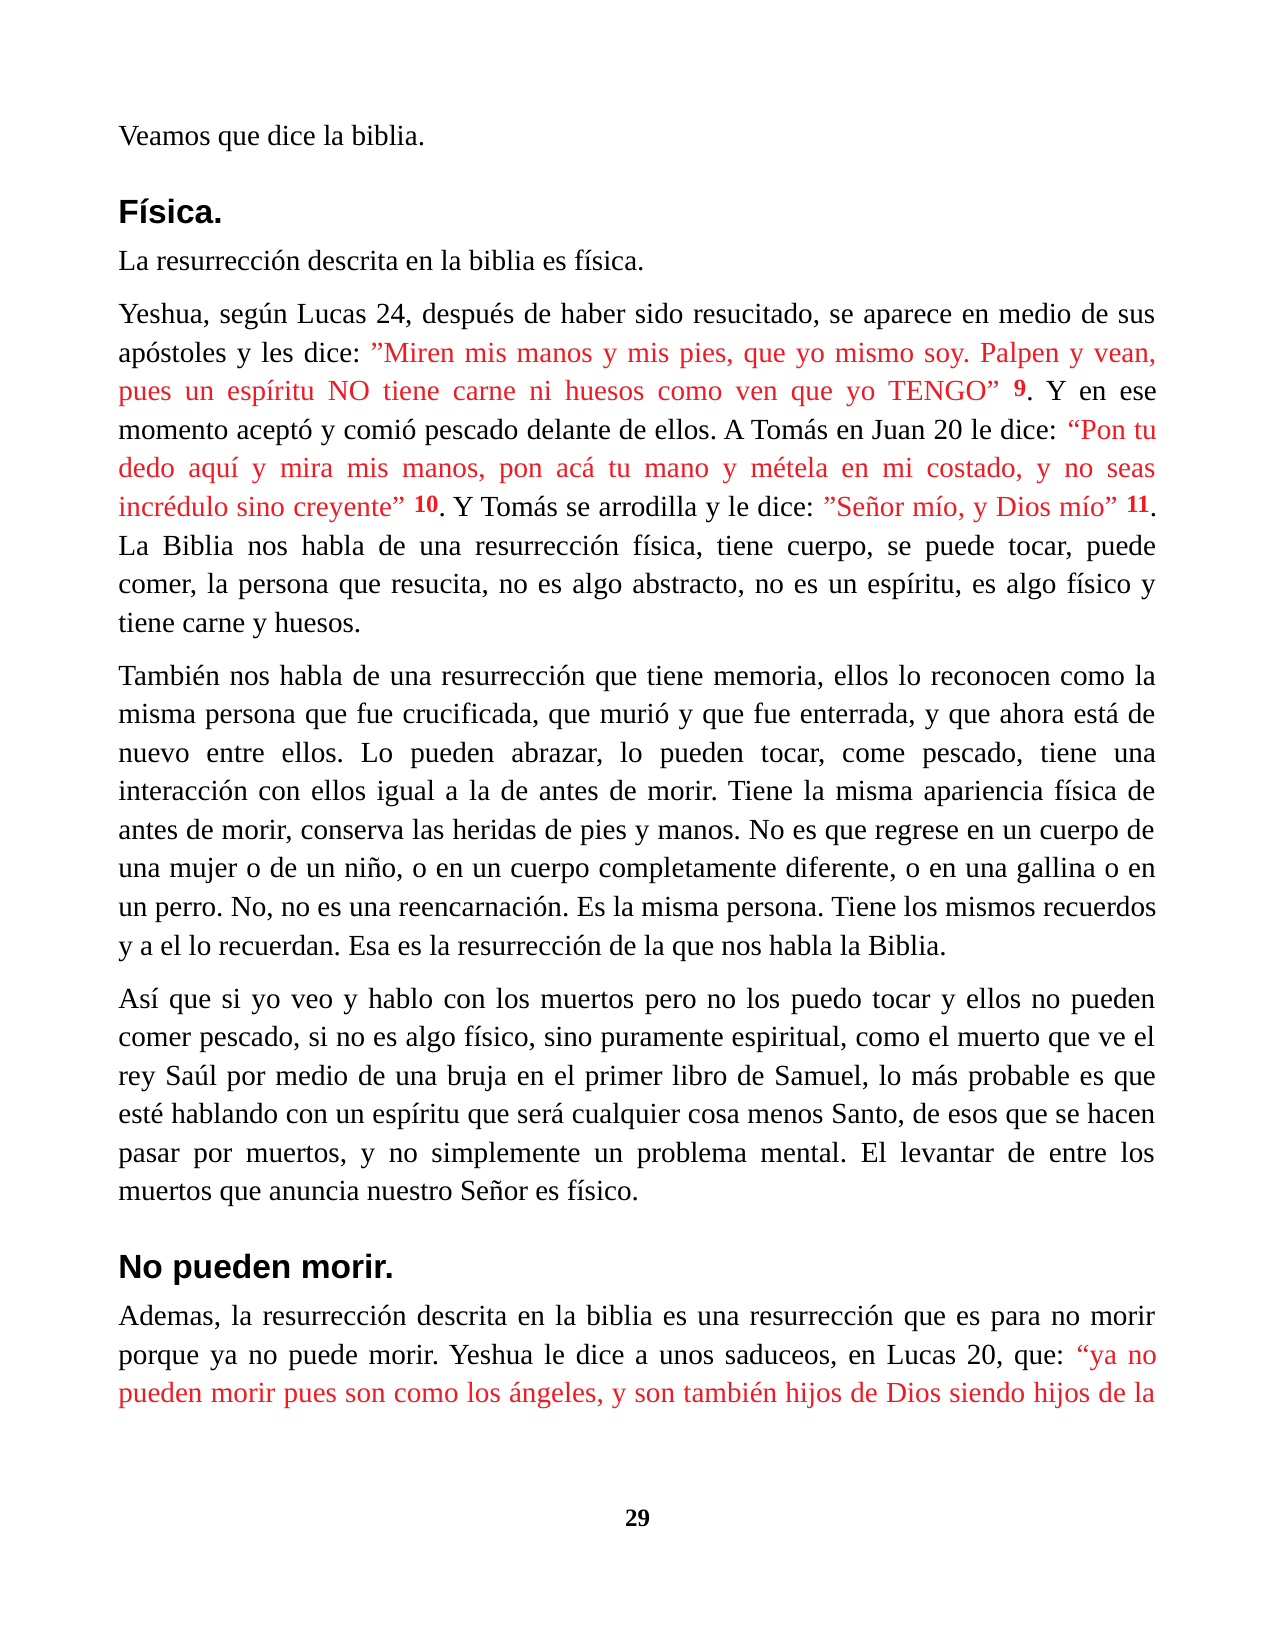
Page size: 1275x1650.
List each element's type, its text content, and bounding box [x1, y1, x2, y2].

subtitle No pueden morir. [118, 1247, 1157, 1286]
text También nos habla de una resurrección que tiene memoria, ellos lo reconocen como la misma persona que fue crucificada, que murió y que fue enterrada, y que ahora está de nuevo entre ellos. Lo pueden abrazar, lo pueden tocar, come pescado, tiene una interacción con ellos igual a la de antes de morir. Tiene la misma apariencia física de antes de morir, conserva las heridas de pies y manos. No es que regrese en un cuerpo de una mujer o de un niño, o en un cuerpo completamente diferente, o en una gallina o en un perro. No, no es una reencarnación. Es la misma persona. Tiene los mismos recuerdos y a el lo recuerdan. Esa es la resurrección de la que nos habla la Biblia. [118, 658, 1157, 961]
text Ademas, la resurrección descrita en la biblia es una resurrección que es para no morir porque ya no puede morir. Yeshua le dice a unos saduceos, en Lucas 20, que: “ya no pueden morir pues son como los ángeles, y son también hijos de Dios siendo hijos de la [118, 1298, 1157, 1409]
text Yeshua, según Lucas 24, después de haber sido resucitado, se aparece en medio de sus apóstoles y les dice: ”Miren mis manos y mis pies, que yo mismo soy. Palpen y vean, pues un espíritu NO tiene carne ni huesos como ven que yo TENGO” . Y en ese momento aceptó y comió pescado delante de ellos. A Tomás en Juan 20 le dice: “Pon tu dedo aquí y mira mis manos, pon acá tu mano y métela en mi costado, y no seas incrédulo sino creyente” . Y Tomás se arrodilla y le dice: ”Señor mío, y Dios mío” . La Biblia nos habla de una resurrección física, tiene cuerpo, se puede tocar, puede comer, la persona que resucita, no es algo abstracto, no es un espíritu, es algo físico y tiene carne y huesos. [118, 296, 1157, 638]
subtitle Física. [118, 192, 1157, 231]
text Veamos que dice la biblia. [118, 118, 1157, 152]
text Así que si yo veo y hablo con los muertos pero no los puedo tocar y ellos no pueden comer pescado, si no es algo físico, sino puramente espiritual, como el muerto que ve el rey Saúl por medio de una bruja en el primer libro de Samuel, lo más probable es que esté hablando con un espíritu que será cualquier cosa menos Santo, de esos que se hacen pasar por muertos, y no simplemente un problema mental. El levantar de entre los muertos que anuncia nuestro Señor es físico. [118, 981, 1157, 1207]
text La resurrección descrita en la biblia es física. [118, 243, 1157, 277]
